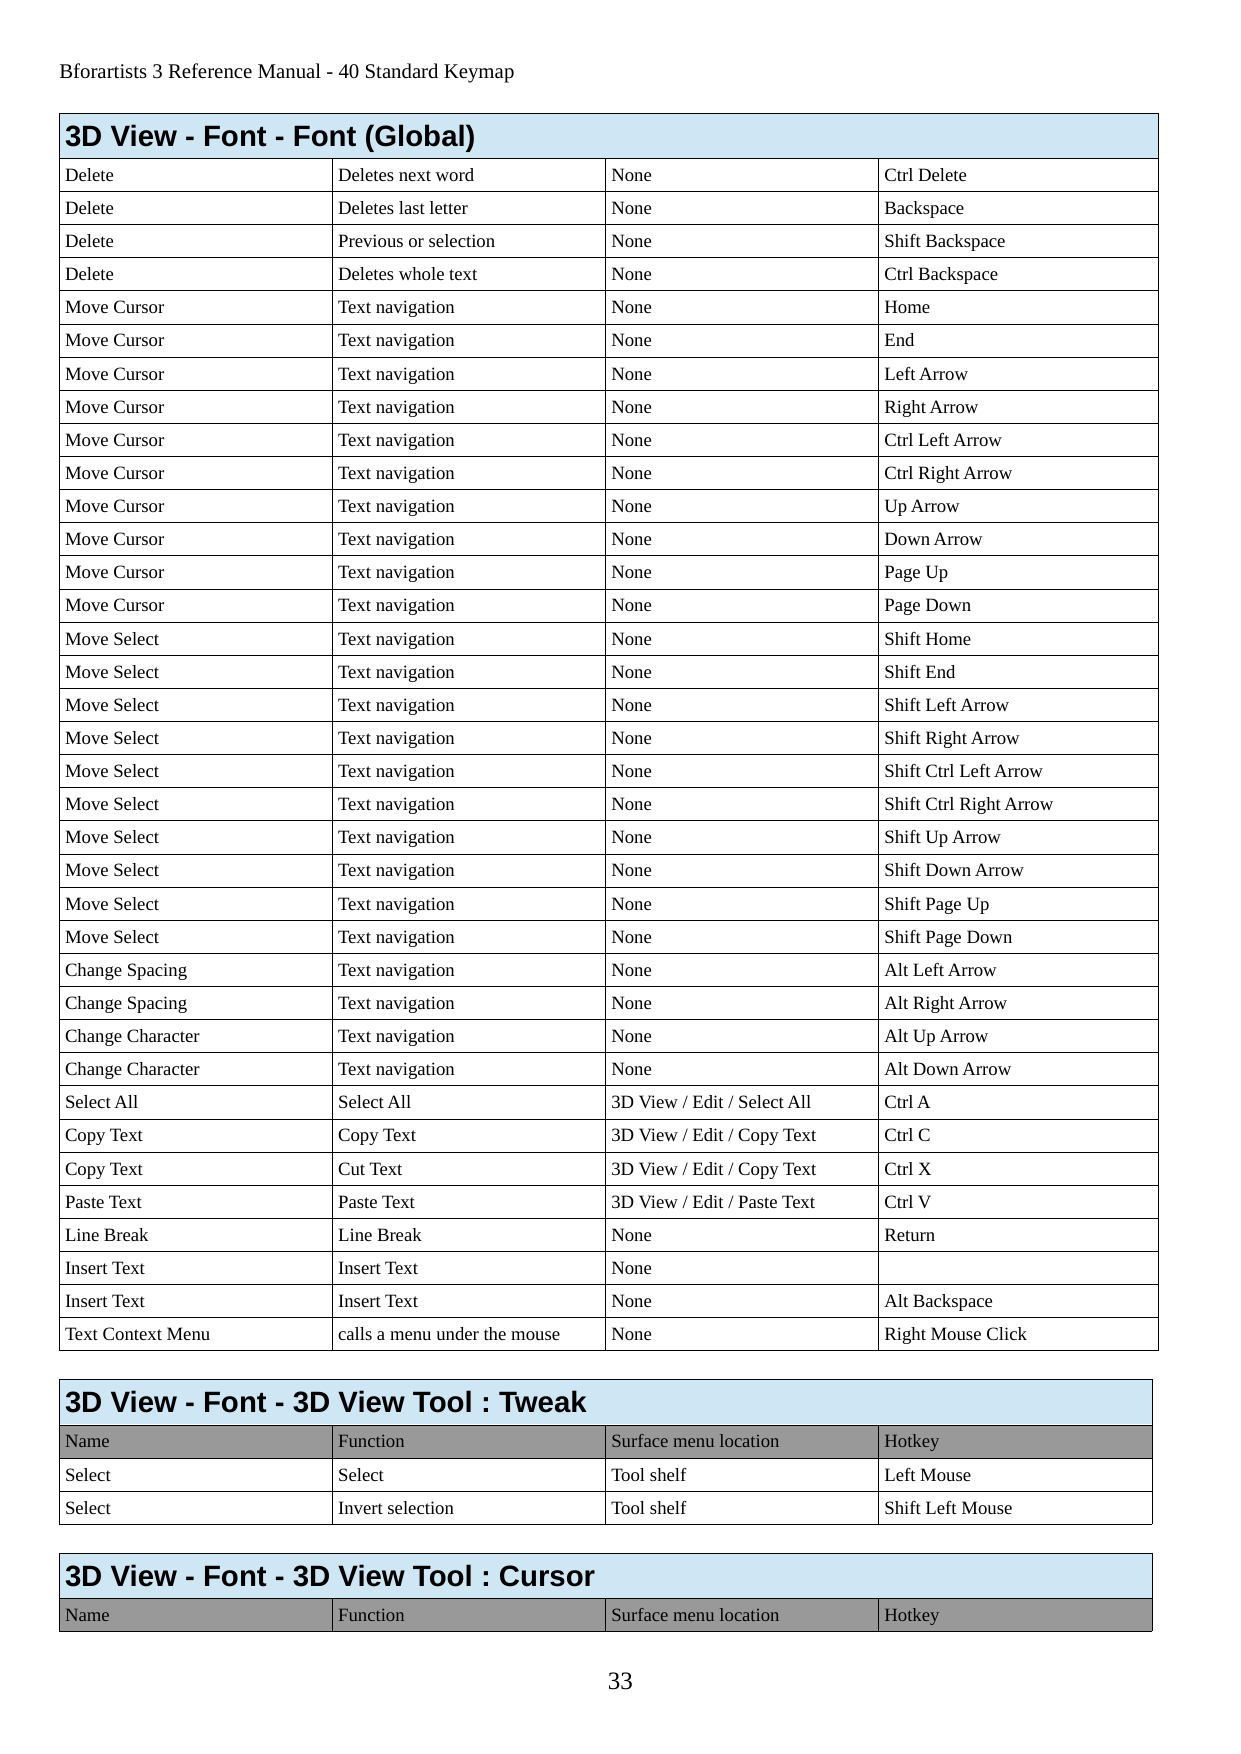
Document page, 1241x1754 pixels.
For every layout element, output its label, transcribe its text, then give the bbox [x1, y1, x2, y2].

table_cell Shift Page Up [879, 888, 1158, 920]
table_cell None [606, 987, 878, 1019]
table_cell Name [60, 1599, 332, 1631]
table_cell Insert Text [333, 1285, 605, 1317]
table_cell Move Select [60, 623, 332, 655]
table_cell None [606, 192, 878, 224]
table_cell Hotkey [879, 1599, 1152, 1631]
table_cell Paste Text [60, 1186, 332, 1218]
table_cell Insert Text [333, 1252, 605, 1284]
table_cell Surface menu location [606, 1426, 878, 1458]
table_header 3D View - Font - Font (Global) [60, 114, 1158, 158]
table_cell Invert selection [333, 1492, 605, 1524]
table_cell Text navigation [333, 291, 605, 323]
table_cell Move Select [60, 921, 332, 953]
table_cell Move Select [60, 689, 332, 721]
table_cell Copy Text [333, 1120, 605, 1152]
table_cell Left Arrow [879, 358, 1158, 390]
table_cell Alt Left Arrow [879, 954, 1158, 986]
table_cell None [606, 258, 878, 290]
table_cell Move Cursor [60, 556, 332, 588]
table_cell Move Select [60, 788, 332, 820]
table_cell Select All [333, 1086, 605, 1118]
table_cell Surface menu location [606, 1599, 878, 1631]
table_cell Text navigation [333, 490, 605, 522]
table_cell Deletes whole text [333, 258, 605, 290]
table_cell Alt Backspace [879, 1285, 1158, 1317]
table_cell None [606, 325, 878, 357]
table_cell Text navigation [333, 656, 605, 688]
table_cell Alt Up Arrow [879, 1020, 1158, 1052]
table_cell Ctrl X [879, 1153, 1158, 1185]
table_cell Previous or selection [333, 225, 605, 257]
table_cell Function [333, 1599, 605, 1631]
table_cell Text navigation [333, 788, 605, 820]
table_cell Text Context Menu [60, 1318, 332, 1350]
table_cell Copy Text [60, 1120, 332, 1152]
table_cell Alt Right Arrow [879, 987, 1158, 1019]
table_cell Ctrl Backspace [879, 258, 1158, 290]
table_cell Select All [60, 1086, 332, 1118]
table_cell Shift Ctrl Left Arrow [879, 755, 1158, 787]
table_cell None [606, 689, 878, 721]
table_cell Delete [60, 159, 332, 191]
table_cell Line Break [60, 1219, 332, 1251]
table_cell Alt Down Arrow [879, 1053, 1158, 1085]
table_cell None [606, 590, 878, 622]
table_cell None [606, 623, 878, 655]
table_cell Left Mouse [879, 1459, 1152, 1491]
table_cell Function [333, 1426, 605, 1458]
table_cell Deletes next word [333, 159, 605, 191]
table_cell Shift Ctrl Right Arrow [879, 788, 1158, 820]
table_cell Return [879, 1219, 1158, 1251]
table_cell None [606, 921, 878, 953]
table_cell None [606, 424, 878, 456]
table_cell Deletes last letter [333, 192, 605, 224]
table_cell Text navigation [333, 325, 605, 357]
table_cell Move Cursor [60, 358, 332, 390]
table_cell None [606, 788, 878, 820]
table_cell None [606, 888, 878, 920]
table_cell Move Cursor [60, 391, 332, 423]
table_cell calls a menu under the mouse [333, 1318, 605, 1350]
table_cell Text navigation [333, 755, 605, 787]
table_cell Page Down [879, 590, 1158, 622]
table_cell Move Cursor [60, 424, 332, 456]
table_cell Tool shelf [606, 1459, 878, 1491]
table_cell None [606, 358, 878, 390]
table_cell Text navigation [333, 623, 605, 655]
table_cell Ctrl C [879, 1120, 1158, 1152]
table_cell Text navigation [333, 954, 605, 986]
table_cell Move Cursor [60, 523, 332, 555]
table_cell Select [60, 1459, 332, 1491]
table_cell None [606, 656, 878, 688]
table_cell Insert Text [60, 1285, 332, 1317]
table_cell Text navigation [333, 888, 605, 920]
table_cell None [606, 391, 878, 423]
table_cell 3D View / Edit / Copy Text [606, 1120, 878, 1152]
table_cell Select [333, 1459, 605, 1491]
table_cell Insert Text [60, 1252, 332, 1284]
table_cell Right Arrow [879, 391, 1158, 423]
table_cell Shift Right Arrow [879, 722, 1158, 754]
table_cell Shift Down Arrow [879, 855, 1158, 887]
table_cell [879, 1252, 1158, 1284]
table_cell Hotkey [879, 1426, 1152, 1458]
table_cell Text navigation [333, 689, 605, 721]
table_cell Text navigation [333, 821, 605, 853]
table_cell 3D View / Edit / Copy Text [606, 1153, 878, 1185]
table_header 3D View - Font - 3D View Tool : Cursor [60, 1554, 1152, 1598]
table_cell Move Select [60, 656, 332, 688]
table_cell Move Select [60, 821, 332, 853]
table_cell Ctrl Right Arrow [879, 457, 1158, 489]
table_cell Name [60, 1426, 332, 1458]
table_cell Move Cursor [60, 490, 332, 522]
table_cell Move Cursor [60, 457, 332, 489]
table_cell Change Character [60, 1053, 332, 1085]
table_cell Select [60, 1492, 332, 1524]
table_cell Text navigation [333, 855, 605, 887]
table_cell Change Character [60, 1020, 332, 1052]
table_cell Move Cursor [60, 291, 332, 323]
table_cell Text navigation [333, 457, 605, 489]
table_cell None [606, 855, 878, 887]
table_cell Ctrl A [879, 1086, 1158, 1118]
table_cell Change Spacing [60, 954, 332, 986]
table_cell None [606, 1020, 878, 1052]
table_cell Tool shelf [606, 1492, 878, 1524]
table_cell Right Mouse Click [879, 1318, 1158, 1350]
table_cell Page Up [879, 556, 1158, 588]
table_header 3D View - Font - 3D View Tool : Tweak [60, 1380, 1152, 1424]
table_cell None [606, 225, 878, 257]
table_cell None [606, 291, 878, 323]
table_cell Move Select [60, 755, 332, 787]
table_cell None [606, 457, 878, 489]
table_cell Ctrl V [879, 1186, 1158, 1218]
table_cell Move Cursor [60, 590, 332, 622]
table_cell Shift Home [879, 623, 1158, 655]
table_cell None [606, 722, 878, 754]
table_cell Shift Left Mouse [879, 1492, 1152, 1524]
table_cell Ctrl Delete [879, 159, 1158, 191]
table_cell Move Select [60, 722, 332, 754]
table_cell None [606, 1285, 878, 1317]
table_cell None [606, 1318, 878, 1350]
table_cell 3D View / Edit / Select All [606, 1086, 878, 1118]
table_cell Down Arrow [879, 523, 1158, 555]
table_cell Shift Left Arrow [879, 689, 1158, 721]
table_cell Cut Text [333, 1153, 605, 1185]
table_cell Line Break [333, 1219, 605, 1251]
table_cell Text navigation [333, 358, 605, 390]
table_cell None [606, 821, 878, 853]
table_cell Text navigation [333, 391, 605, 423]
table_cell 3D View / Edit / Paste Text [606, 1186, 878, 1218]
table_cell Move Select [60, 855, 332, 887]
table_cell None [606, 490, 878, 522]
table_cell Change Spacing [60, 987, 332, 1019]
table_cell None [606, 1252, 878, 1284]
table_cell Text navigation [333, 722, 605, 754]
table_cell Text navigation [333, 921, 605, 953]
table_cell Shift Backspace [879, 225, 1158, 257]
table_cell Text navigation [333, 424, 605, 456]
table_cell Home [879, 291, 1158, 323]
table_cell None [606, 523, 878, 555]
table_cell End [879, 325, 1158, 357]
table_cell Move Select [60, 888, 332, 920]
table_cell Move Cursor [60, 325, 332, 357]
table_cell None [606, 556, 878, 588]
table_cell None [606, 954, 878, 986]
table_cell Text navigation [333, 1020, 605, 1052]
table_cell Ctrl Left Arrow [879, 424, 1158, 456]
table_cell None [606, 1219, 878, 1251]
table_cell Shift Up Arrow [879, 821, 1158, 853]
table_cell Shift End [879, 656, 1158, 688]
table_cell Delete [60, 258, 332, 290]
table_cell None [606, 1053, 878, 1085]
table_cell Shift Page Down [879, 921, 1158, 953]
table_cell Backspace [879, 192, 1158, 224]
table_cell Copy Text [60, 1153, 332, 1185]
table_cell Delete [60, 192, 332, 224]
table_cell Text navigation [333, 1053, 605, 1085]
table_cell Text navigation [333, 590, 605, 622]
table_cell Text navigation [333, 987, 605, 1019]
table_cell Delete [60, 225, 332, 257]
table_cell Paste Text [333, 1186, 605, 1218]
table_cell None [606, 755, 878, 787]
table_cell Up Arrow [879, 490, 1158, 522]
table_cell None [606, 159, 878, 191]
table_cell Text navigation [333, 523, 605, 555]
table_cell Text navigation [333, 556, 605, 588]
